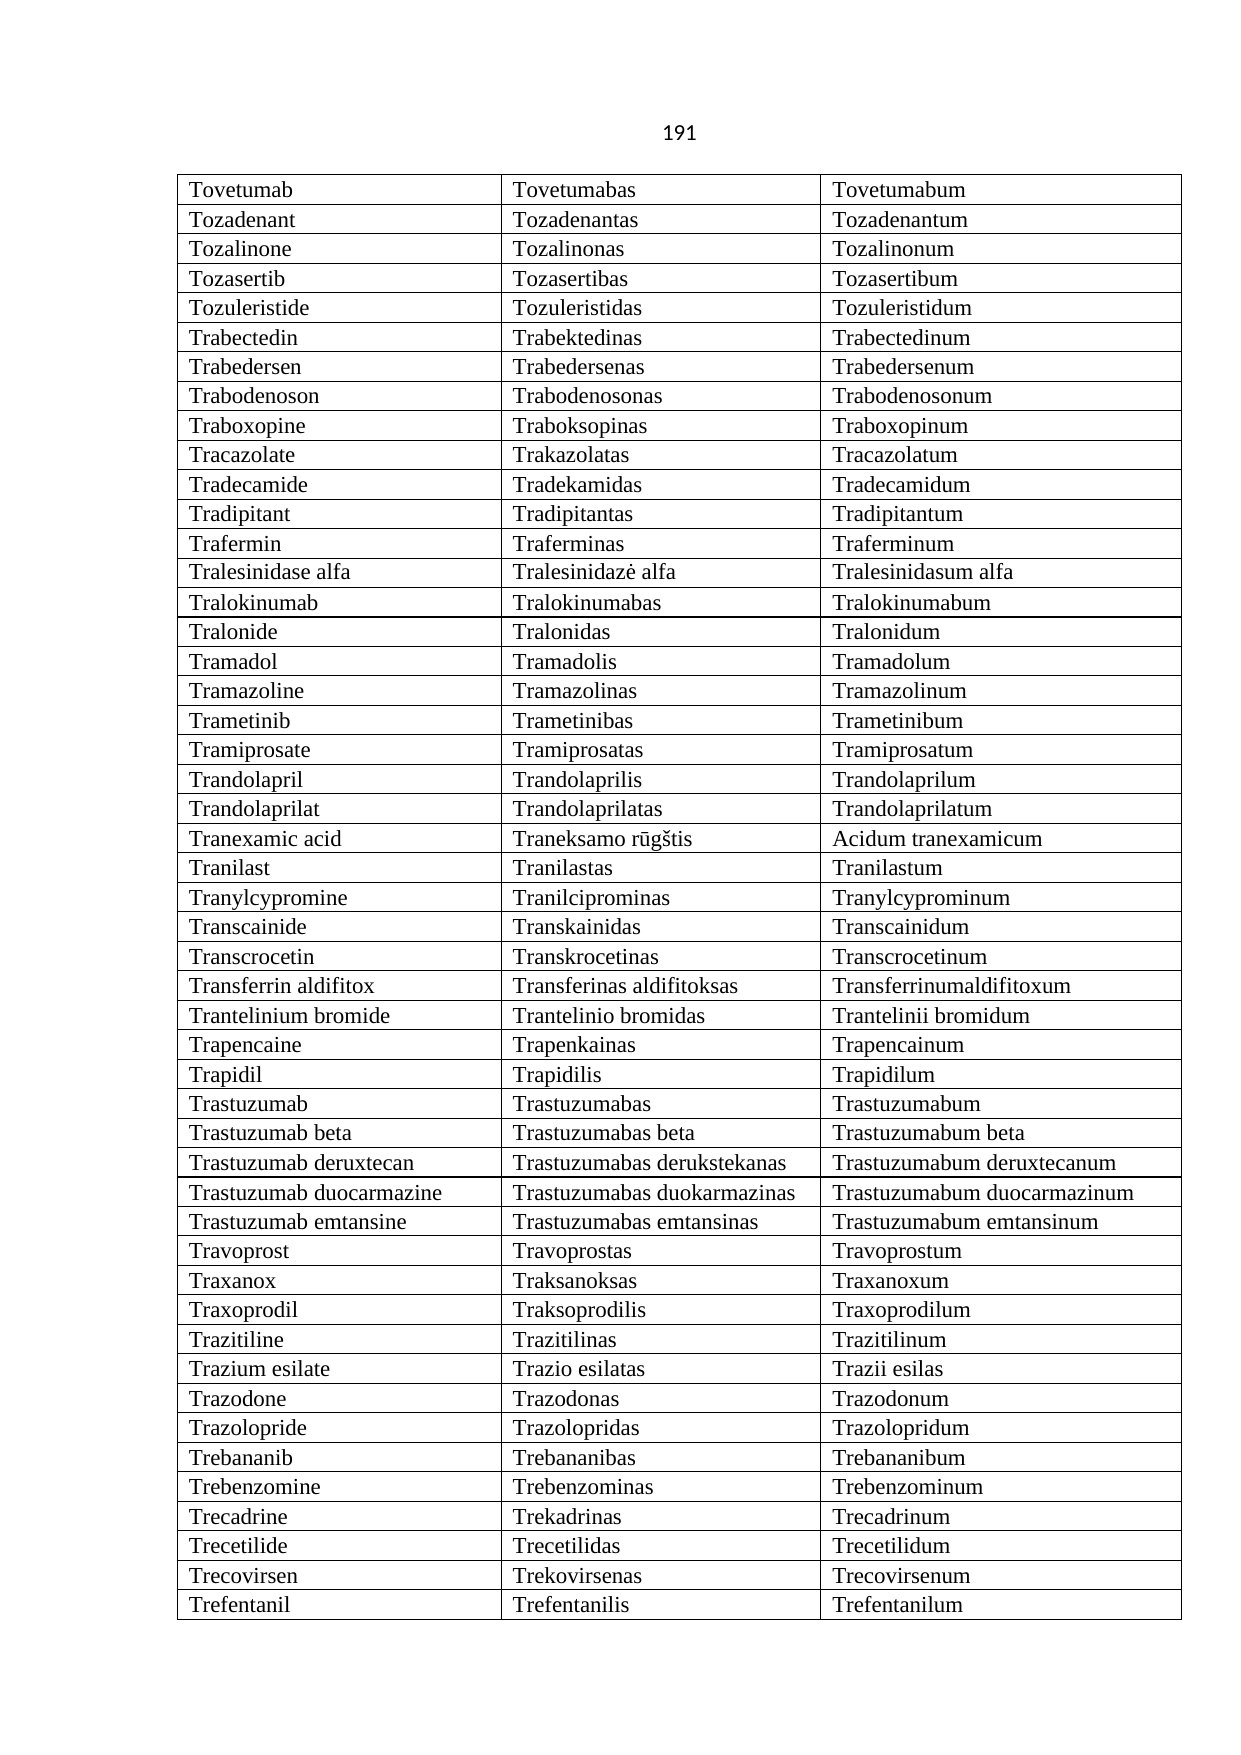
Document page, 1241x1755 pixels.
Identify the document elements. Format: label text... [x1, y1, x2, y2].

table_cell Trazium esilate [178, 1354, 501, 1383]
table_cell Transcainidum [821, 912, 1181, 941]
table_cell Trazitilinas [502, 1325, 820, 1353]
table_cell Trandolaprilatum [821, 794, 1181, 823]
table_cell Traboxopine [178, 411, 501, 439]
table_cell Trefentanilum [821, 1590, 1181, 1619]
table_cell Tradekamidas [502, 470, 820, 498]
table_cell Tramadol [178, 647, 501, 675]
table_cell Tozuleristide [178, 293, 501, 322]
table_cell Trastuzumabas derukstekanas [502, 1148, 820, 1176]
table_cell Tranexamic acid [178, 824, 501, 852]
table_cell Traksoprodilis [502, 1295, 820, 1324]
table_cell Trecetilidas [502, 1531, 820, 1560]
table_cell Trazolopridum [821, 1413, 1181, 1442]
table_cell Tranylcypromine [178, 883, 501, 911]
table_cell Trapidilum [821, 1060, 1181, 1088]
table_cell Trantelinium bromide [178, 1001, 501, 1029]
table_cell Tramiprosatum [821, 735, 1181, 764]
table_cell Tralesinidasum alfa [821, 559, 1181, 587]
table_cell Trabedersenum [821, 352, 1181, 381]
table_cell Trastuzumabas duokarmazinas [502, 1178, 820, 1206]
table_cell Tracazolatum [821, 441, 1181, 469]
table_cell Trecovirsen [178, 1561, 501, 1589]
table_cell Trekovirsenas [502, 1561, 820, 1589]
table_cell Traxanoxum [821, 1266, 1181, 1294]
table_cell Trecadrinum [821, 1502, 1181, 1530]
table_cell Tranilciprominas [502, 883, 820, 911]
table_cell Traboksopinas [502, 411, 820, 439]
table_cell Trabedersenas [502, 352, 820, 381]
table_cell Tovetumab [178, 175, 501, 204]
table_cell Trafermin [178, 529, 501, 557]
table_cell Travoprostum [821, 1236, 1181, 1265]
table_cell Traksanoksas [502, 1266, 820, 1294]
table_cell Trastuzumabum [821, 1089, 1181, 1117]
table_cell Tralonidum [821, 618, 1181, 646]
table_cell Tozasertibas [502, 264, 820, 292]
table_cell Tracazolate [178, 441, 501, 469]
table_cell Transcrocetin [178, 942, 501, 970]
table_cell Tradipitant [178, 500, 501, 528]
table_cell Trapencaine [178, 1030, 501, 1058]
table_cell Trazii esilas [821, 1354, 1181, 1383]
table_cell Tozalinone [178, 234, 501, 263]
table_cell Trametinibas [502, 706, 820, 734]
table_cell Trandolaprilum [821, 765, 1181, 793]
table_cell Tradipitantas [502, 500, 820, 528]
table_cell Transcainide [178, 912, 501, 941]
table_cell Trastuzumabum duocarmazinum [821, 1178, 1181, 1206]
table_cell Tozadenantas [502, 205, 820, 233]
table_cell Trastuzumab deruxtecan [178, 1148, 501, 1176]
table_cell Tozadenant [178, 205, 501, 233]
table_cell Travoprostas [502, 1236, 820, 1265]
table_cell Traboxopinum [821, 411, 1181, 439]
table_cell Transkrocetinas [502, 942, 820, 970]
table_cell Transferrin aldifitox [178, 971, 501, 999]
table_cell Tramiprosatas [502, 735, 820, 764]
table_cell Trebananibum [821, 1443, 1181, 1471]
table_cell Trastuzumabum emtansinum [821, 1207, 1181, 1235]
table_cell Tradipitantum [821, 500, 1181, 528]
table_cell Transferinas aldifitoksas [502, 971, 820, 999]
table_cell Tralonidas [502, 618, 820, 646]
table_cell Trastuzumabum beta [821, 1119, 1181, 1147]
table_cell Trakazolatas [502, 441, 820, 469]
table_cell Tradecamidum [821, 470, 1181, 498]
table_cell Transkainidas [502, 912, 820, 941]
table_cell Trantelinio bromidas [502, 1001, 820, 1029]
table_cell Trandolaprilatas [502, 794, 820, 823]
table_cell Trecetilide [178, 1531, 501, 1560]
table_cell Trekadrinas [502, 1502, 820, 1530]
table_cell Transcrocetinum [821, 942, 1181, 970]
table_cell Trandolaprilis [502, 765, 820, 793]
table_cell Trastuzumab emtansine [178, 1207, 501, 1235]
table_cell Traferminum [821, 529, 1181, 557]
table_cell Trastuzumabas beta [502, 1119, 820, 1147]
table_cell Trebenzomine [178, 1472, 501, 1501]
table_cell Acidum tranexamicum [821, 824, 1181, 852]
table_cell Trabektedinas [502, 323, 820, 351]
table_cell Tozuleristidas [502, 293, 820, 322]
table_cell Trazodonum [821, 1384, 1181, 1412]
table_cell Trebenzominas [502, 1472, 820, 1501]
table_cell Trebenzominum [821, 1472, 1181, 1501]
table_cell Trebananib [178, 1443, 501, 1471]
table_cell Trecovirsenum [821, 1561, 1181, 1589]
table_cell Trantelinii bromidum [821, 1001, 1181, 1029]
table_cell Trabodenosonum [821, 382, 1181, 410]
table_cell Trefentanil [178, 1590, 501, 1619]
table_cell Trandolaprilat [178, 794, 501, 823]
table_cell Traxoprodil [178, 1295, 501, 1324]
table_cell Traferminas [502, 529, 820, 557]
table_cell Tramadolum [821, 647, 1181, 675]
table_cell Trametinib [178, 706, 501, 734]
table_cell Tozadenantum [821, 205, 1181, 233]
table_cell Tralesinidazė alfa [502, 559, 820, 587]
table_cell Trebananibas [502, 1443, 820, 1471]
table_cell Tranilast [178, 853, 501, 882]
table_cell Trapenkainas [502, 1030, 820, 1058]
table_cell Transferrinumaldifitoxum [821, 971, 1181, 999]
table_cell Trefentanilis [502, 1590, 820, 1619]
table_cell Trastuzumab beta [178, 1119, 501, 1147]
table_cell Tovetumabum [821, 175, 1181, 204]
table_cell Trabedersen [178, 352, 501, 381]
table_cell Tramazolinum [821, 676, 1181, 705]
table_cell Trazio esilatas [502, 1354, 820, 1383]
table_cell Trecadrine [178, 1502, 501, 1530]
table_cell Trabodenosonas [502, 382, 820, 410]
table_cell Trecetilidum [821, 1531, 1181, 1560]
table_cell Tralokinumab [178, 588, 501, 616]
table_cell Tozalinonas [502, 234, 820, 263]
table_cell Trametinibum [821, 706, 1181, 734]
table_cell Tovetumabas [502, 175, 820, 204]
table_cell Traneksamo rūgštis [502, 824, 820, 852]
table_cell Trastuzumab [178, 1089, 501, 1117]
table_cell Trapidilis [502, 1060, 820, 1088]
table_cell Tralesinidase alfa [178, 559, 501, 587]
table_cell Traxoprodilum [821, 1295, 1181, 1324]
table_cell Trastuzumabum deruxtecanum [821, 1148, 1181, 1176]
table_cell Tranilastas [502, 853, 820, 882]
table_cell Trazolopride [178, 1413, 501, 1442]
table_cell Trazolopridas [502, 1413, 820, 1442]
table_cell Tramiprosate [178, 735, 501, 764]
table_cell Trastuzumabas emtansinas [502, 1207, 820, 1235]
table_cell Tranilastum [821, 853, 1181, 882]
table_cell Travoprost [178, 1236, 501, 1265]
table_cell Tramazolinas [502, 676, 820, 705]
table_cell Trapencainum [821, 1030, 1181, 1058]
table_cell Trabectedin [178, 323, 501, 351]
table_cell Tozalinonum [821, 234, 1181, 263]
table_cell Traxanox [178, 1266, 501, 1294]
table_cell Tranylcyprominum [821, 883, 1181, 911]
table_cell Trabodenoson [178, 382, 501, 410]
table_cell Trastuzumab duocarmazine [178, 1178, 501, 1206]
table_cell Trastuzumabas [502, 1089, 820, 1117]
table_cell Trazodonas [502, 1384, 820, 1412]
table_cell Tramazoline [178, 676, 501, 705]
table_cell Trazitilinum [821, 1325, 1181, 1353]
table_cell Trabectedinum [821, 323, 1181, 351]
table_cell Tralokinumabum [821, 588, 1181, 616]
table_cell Tradecamide [178, 470, 501, 498]
table_cell Tozasertib [178, 264, 501, 292]
table_cell Tozasertibum [821, 264, 1181, 292]
table_cell Trapidil [178, 1060, 501, 1088]
table_cell Tramadolis [502, 647, 820, 675]
table_cell Trazitiline [178, 1325, 501, 1353]
table_cell Tralokinumabas [502, 588, 820, 616]
table_cell Tozuleristidum [821, 293, 1181, 322]
table_cell Trandolapril [178, 765, 501, 793]
table_cell Trazodone [178, 1384, 501, 1412]
table_cell Tralonide [178, 618, 501, 646]
